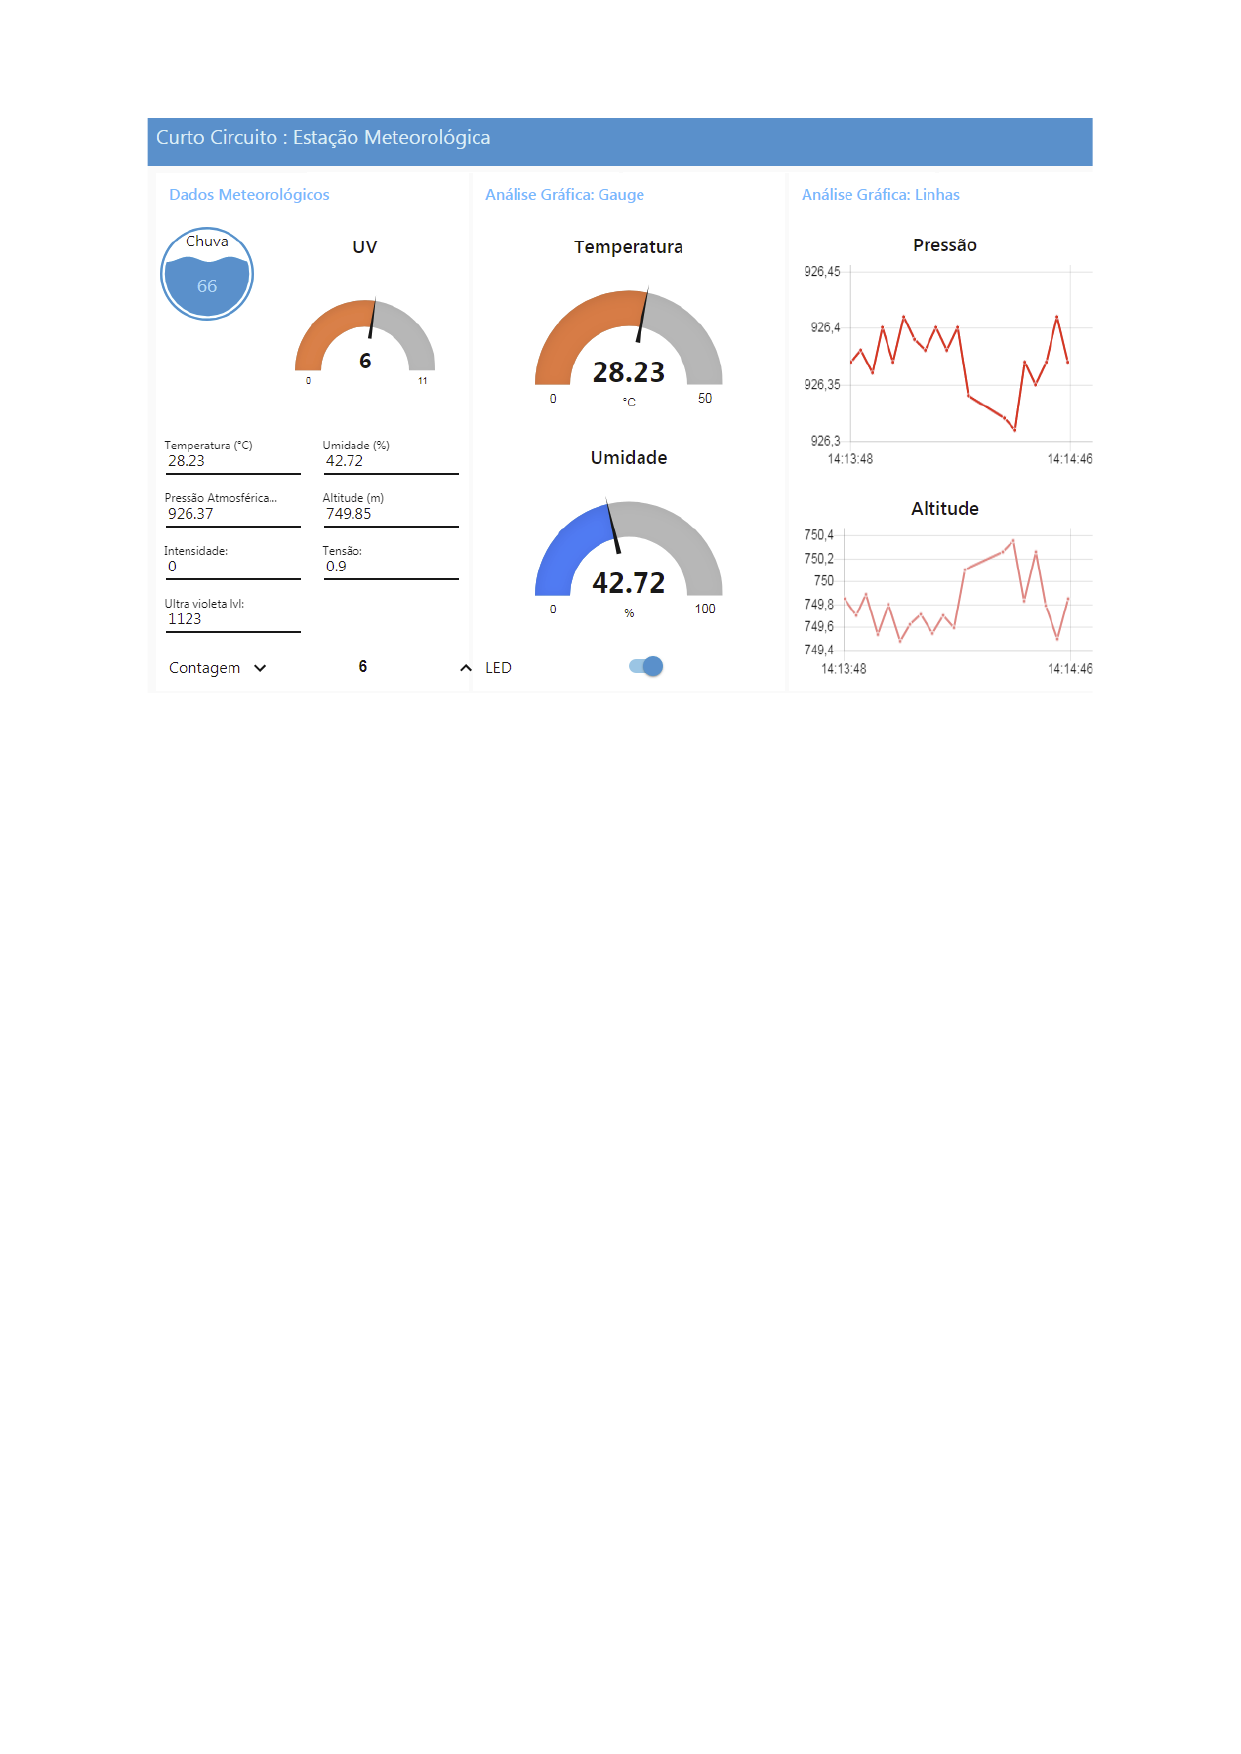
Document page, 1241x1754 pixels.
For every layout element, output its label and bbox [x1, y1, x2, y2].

picture [147, 118, 1093, 693]
